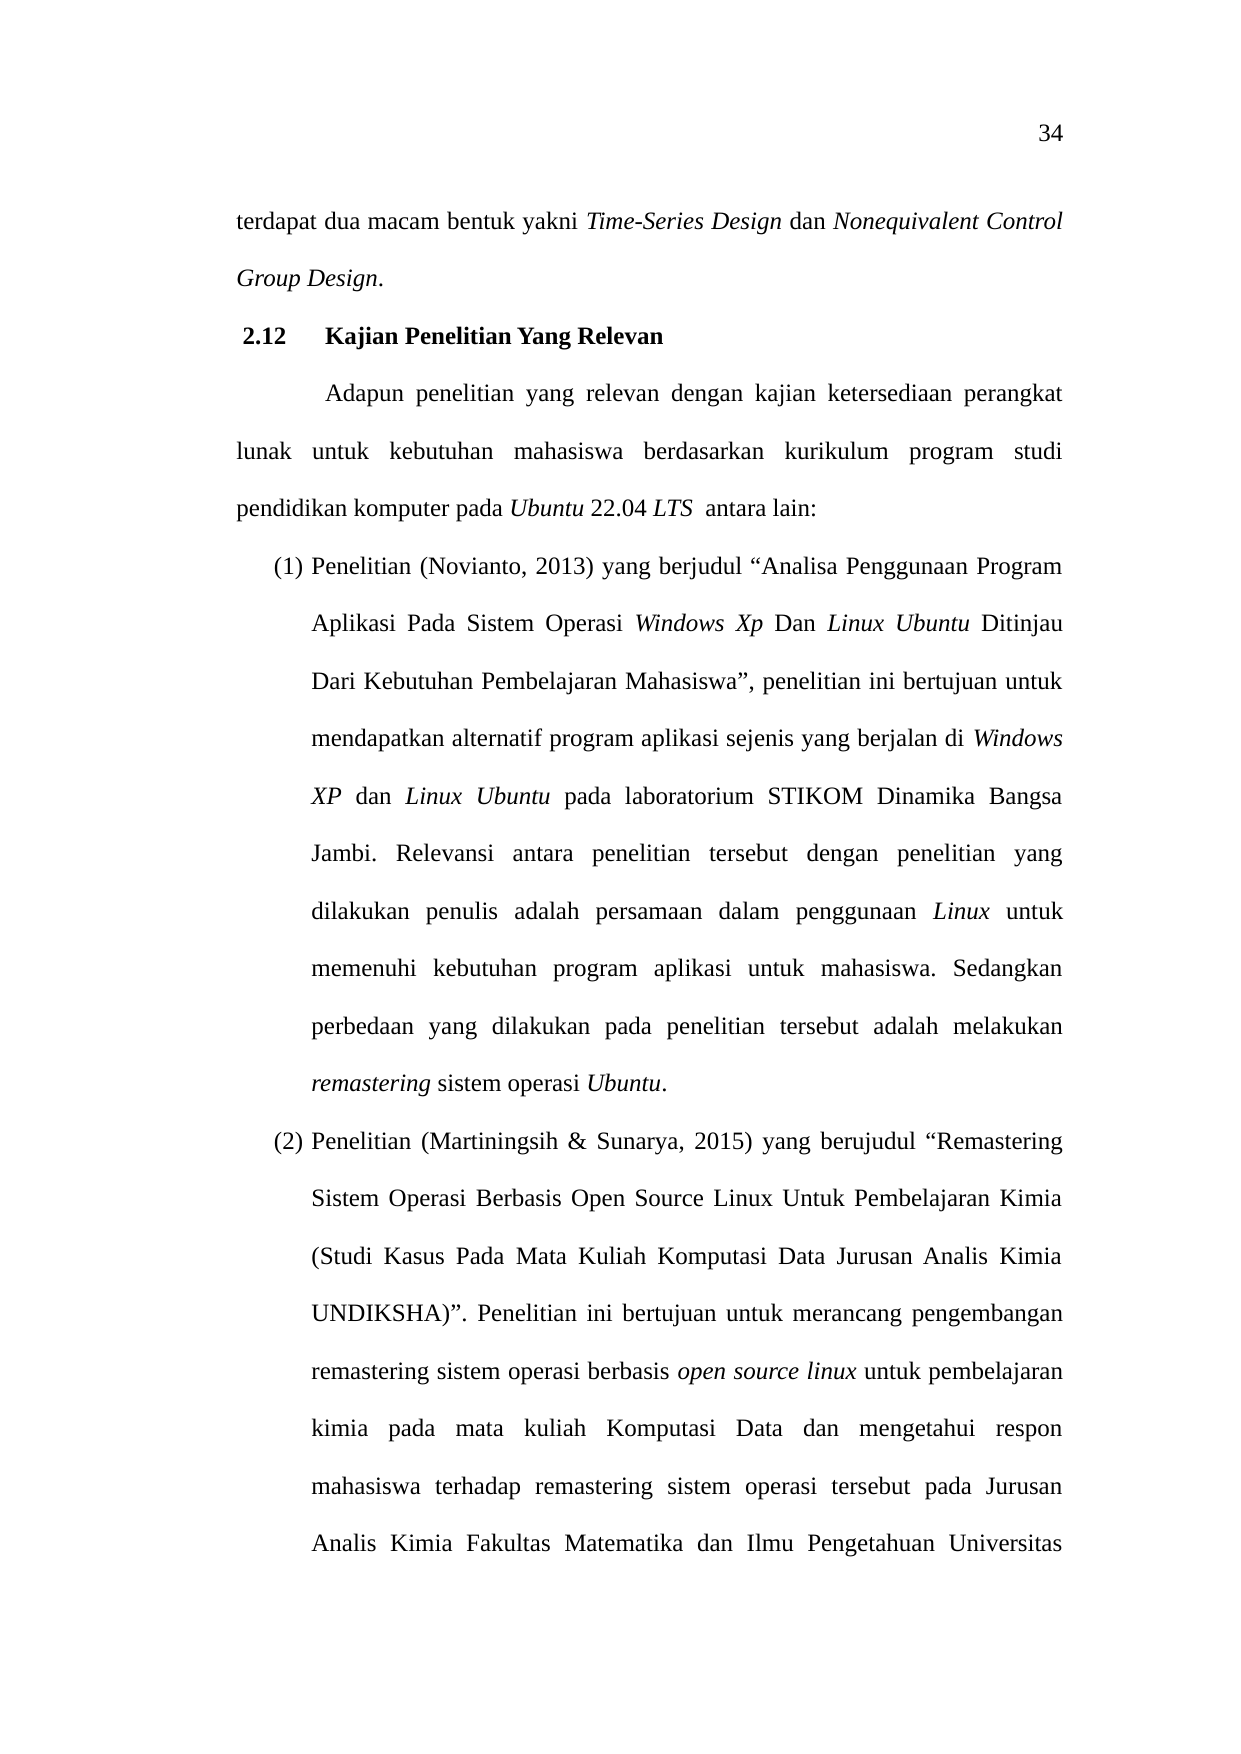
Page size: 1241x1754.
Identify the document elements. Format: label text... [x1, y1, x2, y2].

text terdapat dua macam bentuk yakni Time-Series Design dan Nonequivalent Control Group Design. [236, 206, 1063, 292]
text Adapun penelitian yang relevan dengan kajian ketersediaan perangkat lunak untuk kebutuhan mahasiswa berdasarkan kurikulum program studi pendidikan komputer pada Ubuntu 22.04 LTS antara lain: [236, 378, 1063, 522]
subtitle Kajian Penelitian Yang Relevan [236, 321, 1063, 350]
list Penelitian (Novianto, 2013) yang berjudul “Analisa Penggunaan Program Aplikasi Pada Sistem Operasi Windows Xp Dan Linux Ubuntu Ditinjau Dari Kebutuhan Pembelajaran Mahasiswa”, penelitian ini bertujuan untuk mendapatkan alternatif program aplikasi sejenis yang berjalan di Windows XP dan Linux Ubuntu pada laboratorium STIKOM Dinamika Bangsa Jambi. Relevansi antara penelitian tersebut dengan penelitian yang dilakukan penulis adalah persamaan dalam penggunaan Linux untuk memenuhi kebutuhan program aplikasi untuk mahasiswa. Sedangkan perbedaan yang dilakukan pada penelitian tersebut adalah melakukan remastering sistem operasi Ubuntu. [274, 551, 1063, 1097]
list Penelitian (Martiningsih & Sunarya, 2015)⁠ yang berujudul “Remastering Sistem Operasi Berbasis Open Source Linux Untuk Pembelajaran Kimia (Studi Kasus Pada Mata Kuliah Komputasi Data Jurusan Analis Kimia UNDIKSHA)”. Penelitian ini bertujuan untuk merancang pengembangan remastering sistem operasi berbasis open source linux untuk pembelajaran kimia pada mata kuliah Komputasi Data dan mengetahui respon mahasiswa terhadap remastering sistem operasi tersebut pada Jurusan Analis Kimia Fakultas Matematika dan Ilmu Pengetahuan Universitas [274, 1126, 1063, 1557]
